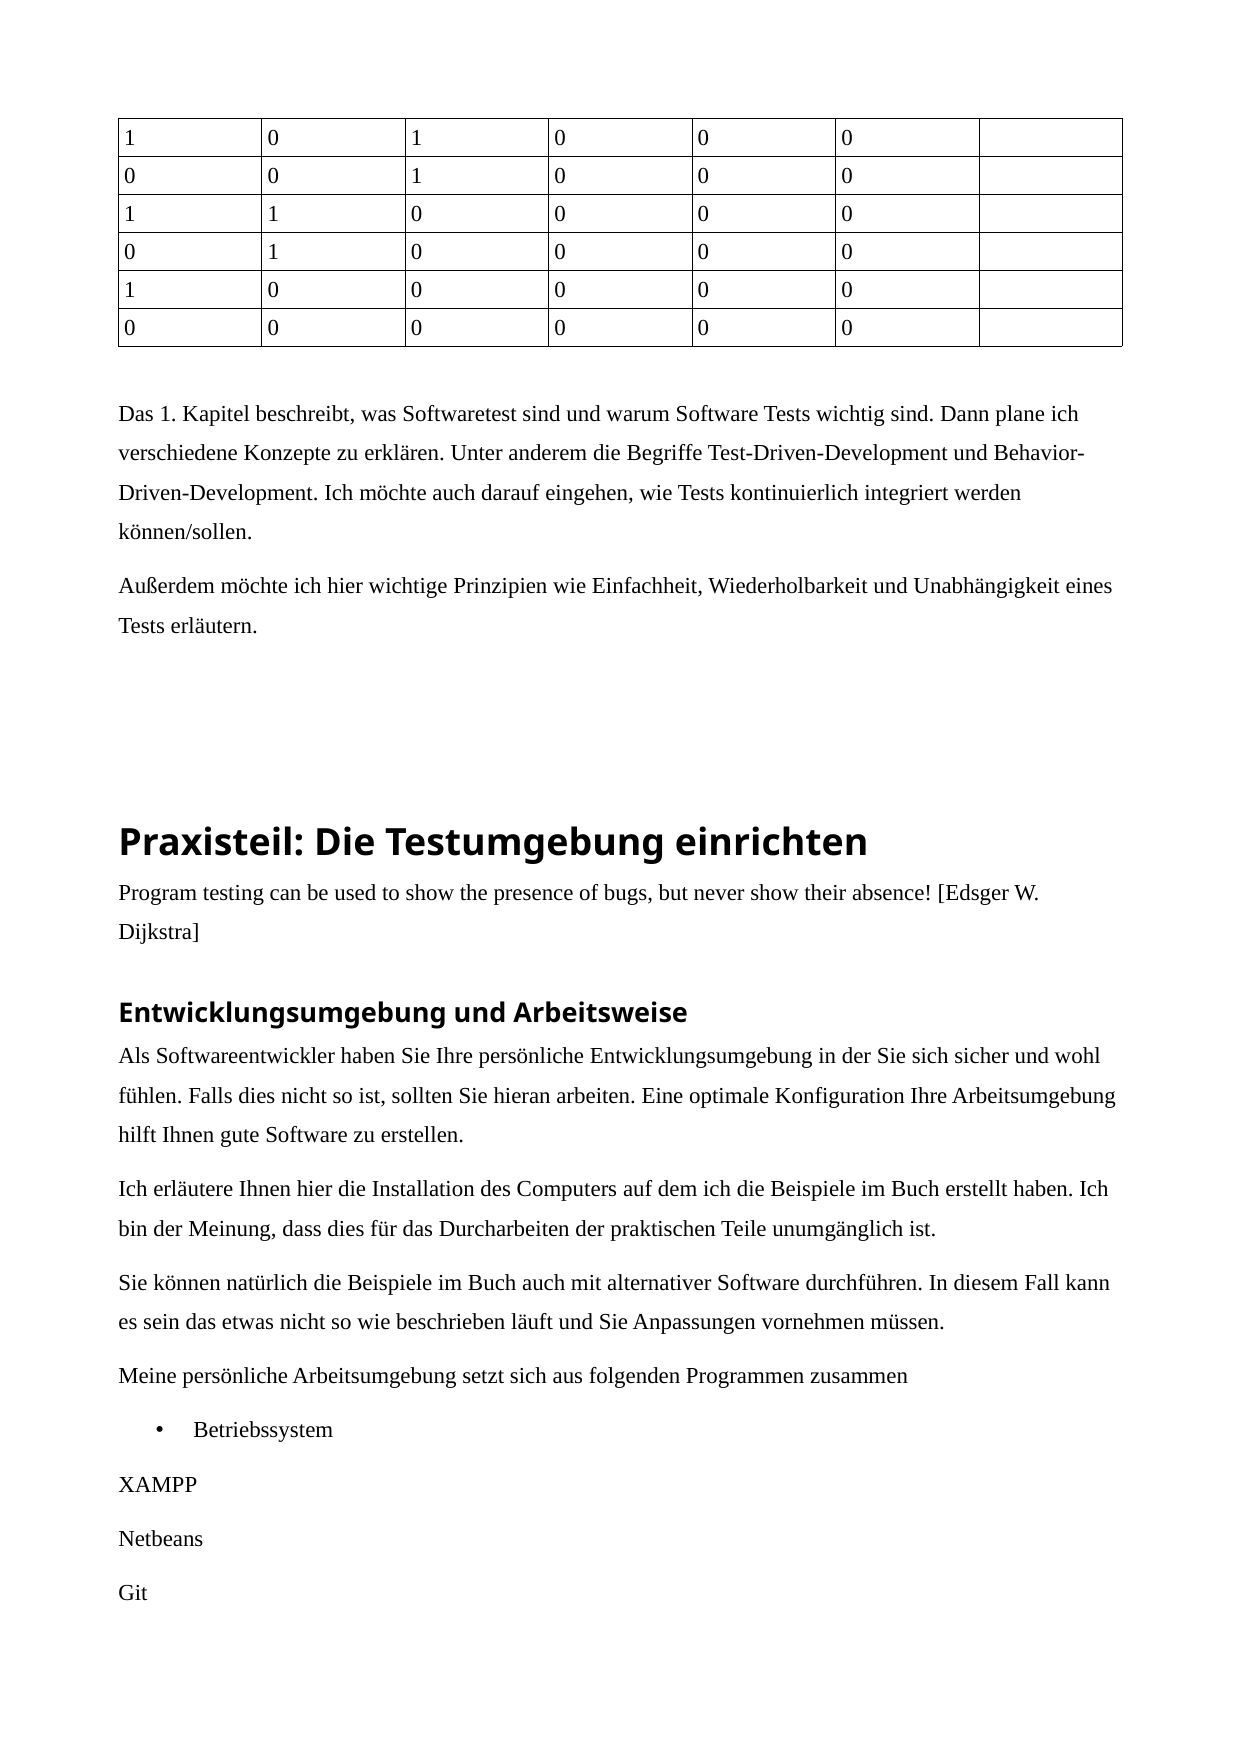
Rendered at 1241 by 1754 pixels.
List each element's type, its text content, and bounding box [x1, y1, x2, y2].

table_cell 0 [406, 271, 548, 308]
subtitle Praxisteil: Die Testumgebung einrichten [118, 815, 1122, 866]
table_cell 0 [549, 157, 692, 194]
table_cell 0 [836, 271, 979, 308]
table_cell 1 [262, 233, 405, 270]
table_cell 0 [262, 119, 405, 156]
table_cell 0 [693, 309, 835, 346]
table_cell [980, 271, 1122, 308]
text Als Softwareentwickler haben Sie Ihre persönliche Entwicklungsumgebung in der Sie sich sicher und wohl fühlen. Falls dies nicht so ist, sollten Sie hieran arbeiten. Eine optimale Konfiguration Ihre Arbeitsumgebung hilft Ihnen gute Software zu erstellen. [118, 1042, 1122, 1148]
table_cell 0 [693, 195, 835, 232]
table_cell 0 [693, 157, 835, 194]
text Sie können natürlich die Beispiele im Buch auch mit alternativer Software durchführen. In diesem Fall kann es sein das etwas nicht so wie beschrieben läuft und Sie Anpassungen vornehmen müssen. [118, 1269, 1122, 1335]
table_cell 0 [262, 309, 405, 346]
table_cell [980, 233, 1122, 270]
text Program testing can be used to show the presence of bugs, but never show their absence! [Edsger W. Dijkstra] [118, 879, 1122, 944]
table_cell 0 [119, 309, 261, 346]
table_cell 1 [119, 119, 261, 156]
table_cell 0 [406, 309, 548, 346]
table_cell 1 [119, 195, 261, 232]
table_cell 0 [693, 119, 835, 156]
table_cell 0 [549, 309, 692, 346]
table_cell 0 [262, 271, 405, 308]
text Das 1. Kapitel beschreibt, was Softwaretest sind und warum Software Tests wichtig sind. Dann plane ich verschiedene Konzepte zu erklären. Unter anderem die Begriffe Test-Driven-Development und Behavior-Driven-Development. Ich möchte auch darauf eingehen, wie Tests kontinuierlich integriert werden können/sollen. [118, 400, 1122, 544]
text Git [118, 1579, 1122, 1605]
table_cell [980, 157, 1122, 194]
table_cell [980, 195, 1122, 232]
table_cell 0 [693, 233, 835, 270]
table_cell 1 [406, 119, 548, 156]
table_cell 0 [262, 157, 405, 194]
subtitle Entwicklungsumgebung und Arbeitsweise [118, 993, 1122, 1030]
table_cell 0 [549, 233, 692, 270]
table_cell 0 [549, 119, 692, 156]
table_cell 0 [836, 233, 979, 270]
list Betriebssystem [156, 1417, 1122, 1443]
table_cell 0 [406, 195, 548, 232]
table_cell 0 [119, 157, 261, 194]
table_cell 0 [549, 271, 692, 308]
text Meine persönliche Arbeitsumgebung setzt sich aus folgenden Programmen zusammen [118, 1362, 1122, 1389]
table_cell 1 [262, 195, 405, 232]
table_cell 0 [406, 233, 548, 270]
text Netbeans [118, 1525, 1122, 1551]
table_cell 0 [693, 271, 835, 308]
table_cell 0 [836, 309, 979, 346]
table_cell [980, 309, 1122, 346]
table_cell 1 [406, 157, 548, 194]
table_cell 0 [836, 119, 979, 156]
table_cell 0 [119, 233, 261, 270]
table_cell 0 [836, 157, 979, 194]
table_cell 0 [836, 195, 979, 232]
text Außerdem möchte ich hier wichtige Prinzipien wie Einfachheit, Wiederholbarkeit und Unabhängigkeit eines Tests erläutern. [118, 572, 1122, 638]
table_cell 1 [119, 271, 261, 308]
text XAMPP [118, 1471, 1122, 1497]
text Ich erläutere Ihnen hier die Installation des Computers auf dem ich die Beispiele im Buch erstellt haben. Ich bin der Meinung, dass dies für das Durcharbeiten der praktischen Teile unumgänglich ist. [118, 1175, 1122, 1241]
table_cell [980, 119, 1122, 156]
table_cell 0 [549, 195, 692, 232]
